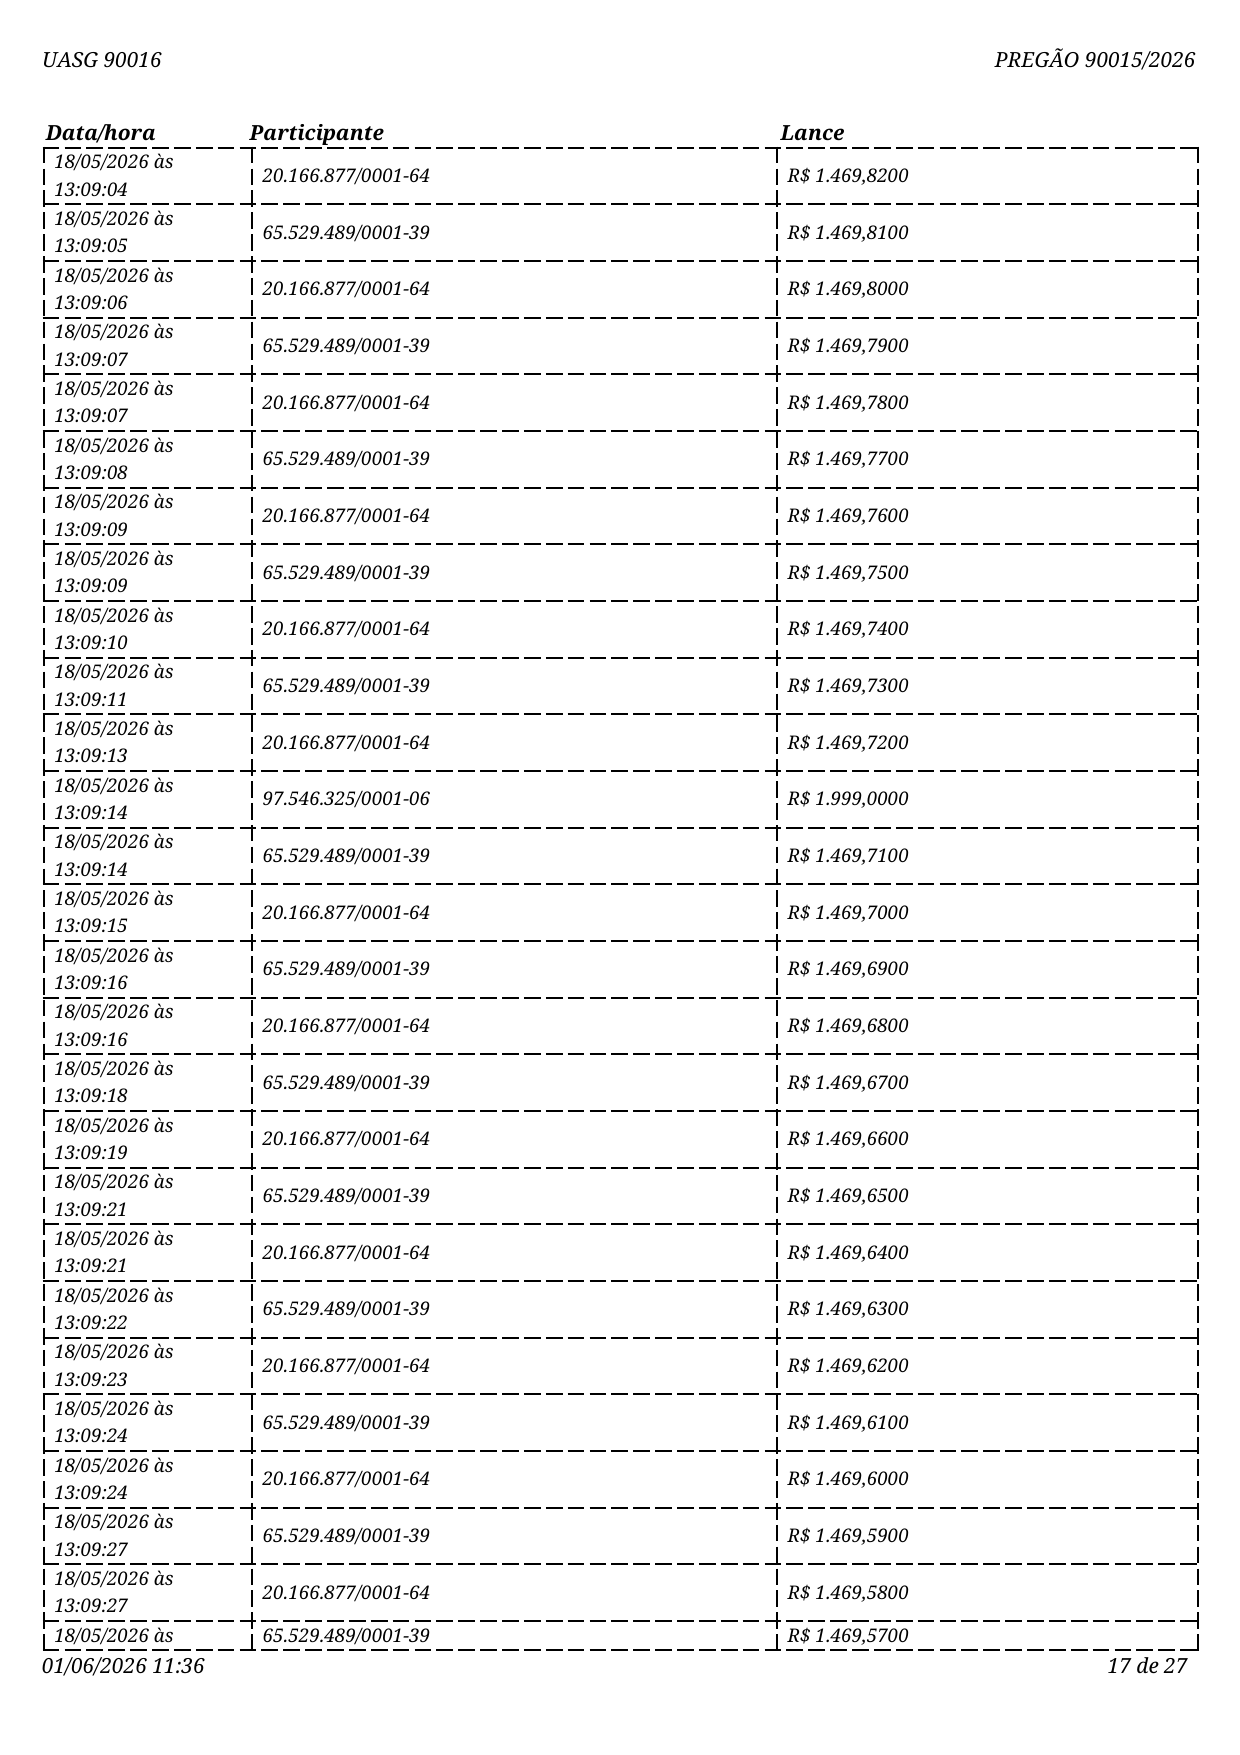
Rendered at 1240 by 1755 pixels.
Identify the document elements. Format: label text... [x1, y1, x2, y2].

table_cell 18/05/2026 às 13:09:16 [44, 940, 252, 997]
table_cell 20.166.877/0001-64 [252, 1110, 777, 1167]
table_cell 65.529.489/0001-39 [252, 1507, 777, 1563]
table_cell 18/05/2026 às 13:09:13 [44, 713, 252, 770]
table_cell 18/05/2026 às 13:09:24 [44, 1450, 252, 1507]
table_cell 65.529.489/0001-39 [252, 657, 777, 713]
table_cell 20.166.877/0001-64 [252, 487, 777, 543]
table_cell R$ 1.469,6700 [777, 1053, 1198, 1110]
table_cell 65.529.489/0001-39 [252, 1620, 777, 1649]
table_cell R$ 1.999,0000 [777, 770, 1198, 827]
table_cell 20.166.877/0001-64 [252, 1450, 777, 1507]
table_cell 65.529.489/0001-39 [252, 940, 777, 997]
table_cell 65.529.489/0001-39 [252, 1393, 777, 1450]
table_cell R$ 1.469,5800 [777, 1563, 1198, 1620]
table_cell 65.529.489/0001-39 [252, 827, 777, 883]
table_cell R$ 1.469,6500 [777, 1167, 1198, 1223]
table_cell 18/05/2026 às 13:09:15 [44, 883, 252, 940]
table_cell R$ 1.469,7000 [777, 883, 1198, 940]
table_cell R$ 1.469,8200 [777, 147, 1198, 203]
table_cell R$ 1.469,6100 [777, 1393, 1198, 1450]
table_cell 18/05/2026 às 13:09:11 [44, 657, 252, 713]
table_cell R$ 1.469,6400 [777, 1223, 1198, 1280]
table_cell 18/05/2026 às 13:09:18 [44, 1053, 252, 1110]
table_cell R$ 1.469,7500 [777, 543, 1198, 600]
table_cell 20.166.877/0001-64 [252, 260, 777, 317]
table_cell 65.529.489/0001-39 [252, 543, 777, 600]
table_cell 20.166.877/0001-64 [252, 997, 777, 1053]
table_cell 18/05/2026 às 13:09:06 [44, 260, 252, 317]
table_cell R$ 1.469,6300 [777, 1280, 1198, 1337]
table_cell R$ 1.469,6900 [777, 940, 1198, 997]
table_cell R$ 1.469,7800 [777, 373, 1198, 430]
table_cell 18/05/2026 às 13:09:14 [44, 770, 252, 827]
table_cell 20.166.877/0001-64 [252, 1223, 777, 1280]
table_cell 18/05/2026 às [44, 1620, 252, 1649]
table_cell 18/05/2026 às 13:09:21 [44, 1223, 252, 1280]
table_cell R$ 1.469,6000 [777, 1450, 1198, 1507]
table_cell R$ 1.469,8000 [777, 260, 1198, 317]
table_cell R$ 1.469,5900 [777, 1507, 1198, 1563]
table_cell 18/05/2026 às 13:09:07 [44, 317, 252, 373]
table_cell 20.166.877/0001-64 [252, 713, 777, 770]
table_cell 20.166.877/0001-64 [252, 600, 777, 657]
table_cell 18/05/2026 às 13:09:22 [44, 1280, 252, 1337]
table_cell 65.529.489/0001-39 [252, 1280, 777, 1337]
table_cell 18/05/2026 às 13:09:10 [44, 600, 252, 657]
table_cell R$ 1.469,6800 [777, 997, 1198, 1053]
table_cell 18/05/2026 às 13:09:19 [44, 1110, 252, 1167]
table_cell 65.529.489/0001-39 [252, 1053, 777, 1110]
table_cell R$ 1.469,7200 [777, 713, 1198, 770]
table_cell 18/05/2026 às 13:09:23 [44, 1337, 252, 1393]
table_cell 18/05/2026 às 13:09:14 [44, 827, 252, 883]
table_cell 65.529.489/0001-39 [252, 1167, 777, 1223]
table_cell 18/05/2026 às 13:09:04 [44, 147, 252, 203]
table_cell 18/05/2026 às 13:09:27 [44, 1507, 252, 1563]
table_cell R$ 1.469,8100 [777, 203, 1198, 260]
table_cell 18/05/2026 às 13:09:07 [44, 373, 252, 430]
table_cell R$ 1.469,7400 [777, 600, 1198, 657]
table_cell 18/05/2026 às 13:09:16 [44, 997, 252, 1053]
table_cell R$ 1.469,7600 [777, 487, 1198, 543]
table_cell 65.529.489/0001-39 [252, 317, 777, 373]
table_cell 18/05/2026 às 13:09:08 [44, 430, 252, 487]
table_cell 97.546.325/0001-06 [252, 770, 777, 827]
table_cell 20.166.877/0001-64 [252, 373, 777, 430]
table_cell 20.166.877/0001-64 [252, 883, 777, 940]
table_cell 18/05/2026 às 13:09:05 [44, 203, 252, 260]
table_cell 20.166.877/0001-64 [252, 1563, 777, 1620]
table_cell 18/05/2026 às 13:09:21 [44, 1167, 252, 1223]
table_cell R$ 1.469,6600 [777, 1110, 1198, 1167]
table_cell 18/05/2026 às 13:09:24 [44, 1393, 252, 1450]
table_cell 20.166.877/0001-64 [252, 1337, 777, 1393]
table_cell 18/05/2026 às 13:09:09 [44, 487, 252, 543]
table_cell R$ 1.469,7100 [777, 827, 1198, 883]
table_cell R$ 1.469,7300 [777, 657, 1198, 713]
table_cell R$ 1.469,7700 [777, 430, 1198, 487]
table_cell 18/05/2026 às 13:09:27 [44, 1563, 252, 1620]
table_cell 20.166.877/0001-64 [252, 147, 777, 203]
table_cell R$ 1.469,7900 [777, 317, 1198, 373]
table_cell 65.529.489/0001-39 [252, 203, 777, 260]
table_cell R$ 1.469,5700 [777, 1620, 1198, 1649]
table_cell 18/05/2026 às 13:09:09 [44, 543, 252, 600]
table_cell R$ 1.469,6200 [777, 1337, 1198, 1393]
table_cell 65.529.489/0001-39 [252, 430, 777, 487]
